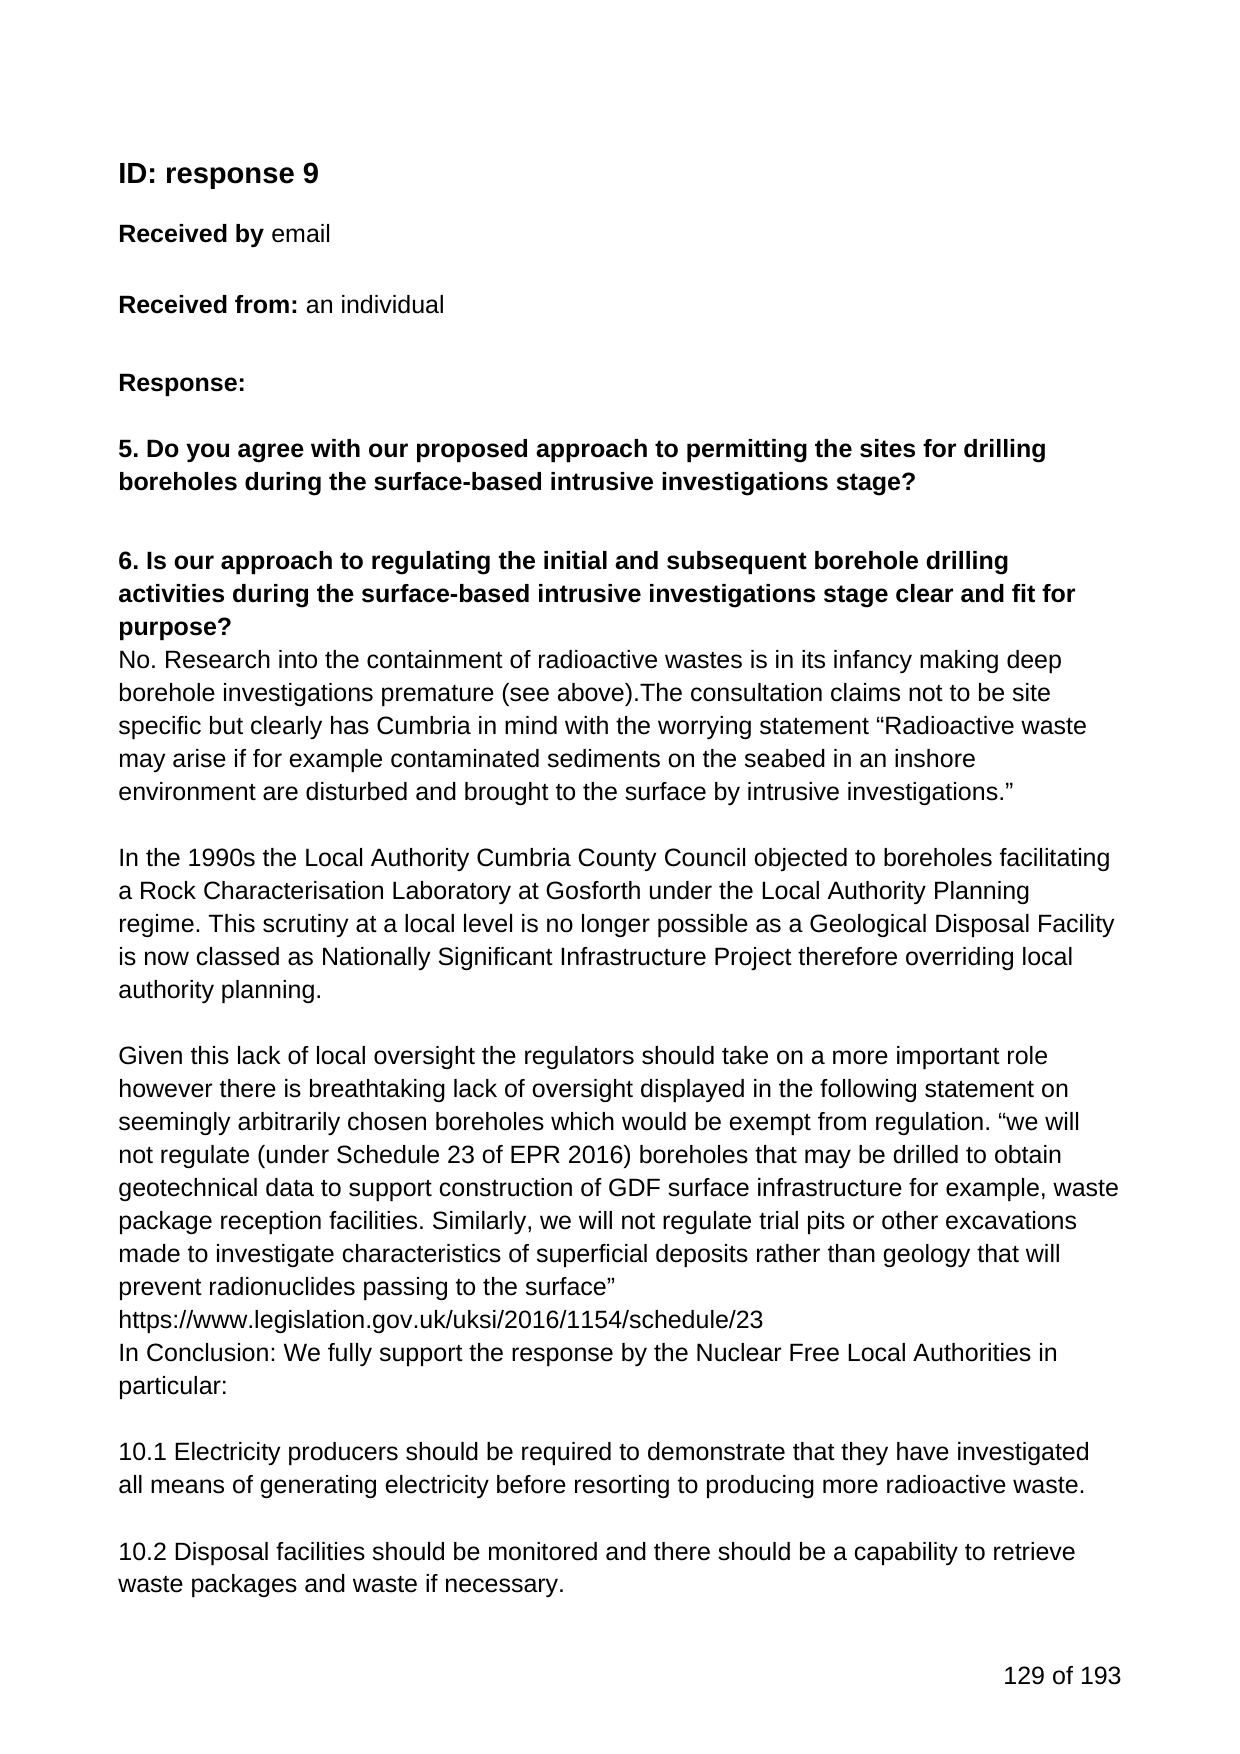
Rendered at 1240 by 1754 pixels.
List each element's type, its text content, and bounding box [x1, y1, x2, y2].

text particular: [118, 1371, 1121, 1400]
text No. Research into the containment of radioactive wastes is in its infancy making deep borehole investigations premature (see above).The consultation claims not to be site specific but clearly has Cumbria in mind with the worrying statement “Radioactive waste may arise if for example contaminated sediments on the seabed in an inshore environment are disturbed and brought to the surface by intrusive investigations.” In the 1990s the Local Authority Cumbria County Council objected to boreholes facilitating a Rock Characterisation Laboratory at Gosforth under the Local Authority Planning regime. This scrutiny at a local level is no longer possible as a Geological Disposal Facility is now classed as Nationally Significant Infrastructure Project therefore overriding local authority planning. Given this lack of local oversight the regulators should take on a more important role however there is breathtaking lack of oversight displayed in the following statement on seemingly arbitrarily chosen boreholes which would be exempt from regulation. “we will not regulate (under Schedule 23 of EPR 2016) boreholes that may be drilled to obtain geotechnical data to support construction of GDF surface infrastructure for example, waste package reception facilities. Similarly, we will not regulate trial pits or other excavations made to investigate characteristics of superficial deposits rather than geology that will prevent radionuclides passing to the surface” https://www.legislation.gov.uk/uksi/2016/1154/schedule/23 [118, 645, 1121, 1334]
subtitle ID: response 9 [118, 156, 1121, 189]
text Received from: an individual [118, 290, 1121, 318]
text Response: [118, 368, 1121, 397]
text 10.1 Electricity producers should be required to demonstrate that they have investigated all means of generating electricity before resorting to producing more radioactive waste. [118, 1437, 1121, 1499]
text 6. Is our approach to regulating the initial and subsequent borehole drilling activities during the surface-based intrusive investigations stage clear and fit for purpose? [118, 546, 1121, 641]
text 5. Do you agree with our proposed approach to permitting the sites for drilling boreholes during the surface-based intrusive investigations stage? [118, 434, 1121, 496]
text In Conclusion: We fully support the response by the Nuclear Free Local Authorities in [118, 1338, 1121, 1367]
text Received by email [118, 219, 1121, 248]
text 10.2 Disposal facilities should be monitored and there should be a capability to retrieve [118, 1536, 1121, 1565]
text waste packages and waste if necessary. [118, 1569, 1121, 1598]
